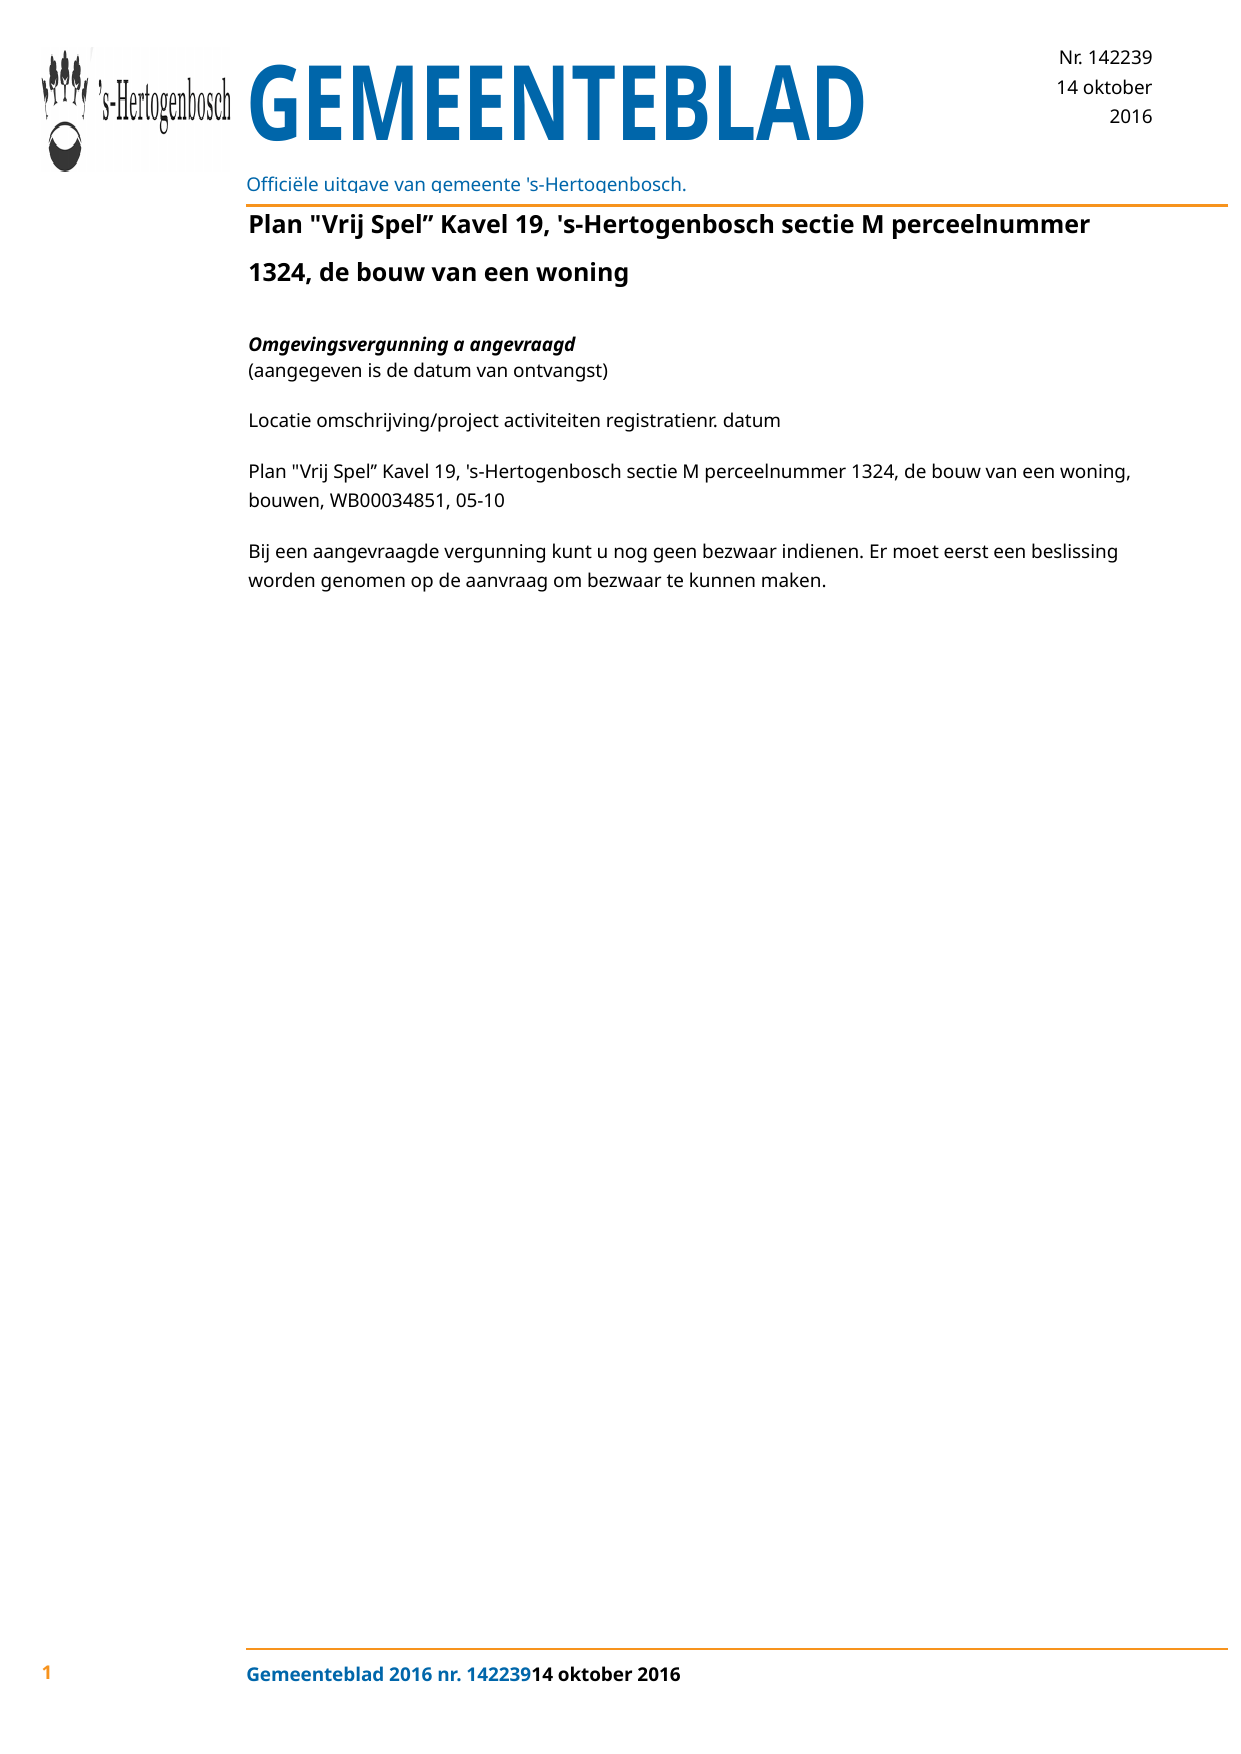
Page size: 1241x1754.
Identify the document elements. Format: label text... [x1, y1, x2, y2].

text Plan "Vrij Spel’’ Kavel 19, 's-Hertogenbosch sectie M perceelnummer 1324, de bouw van een woning, bouwen, WB00034851, 05-10 [248, 458, 1152, 513]
picture [41, 47, 231, 172]
text Omgevingsvergunning a angevraagd [248, 331, 1152, 357]
text Locatie omschrijving/project activiteiten registratienr. datum [248, 408, 1152, 433]
text Plan "Vrij Spel’’ Kavel 19, 's-Hertogenbosch sectie M perceelnummer 1324, de bouw van een woning [248, 207, 1152, 288]
text Bij een aangevraagde vergunning kunt u nog geen bezwaar indienen. Er moet eerst een beslissing worden genomen op de aanvraag om bezwaar te kunnen maken. [248, 538, 1152, 593]
text (aangegeven is de datum van ontvangst) [248, 357, 1152, 383]
